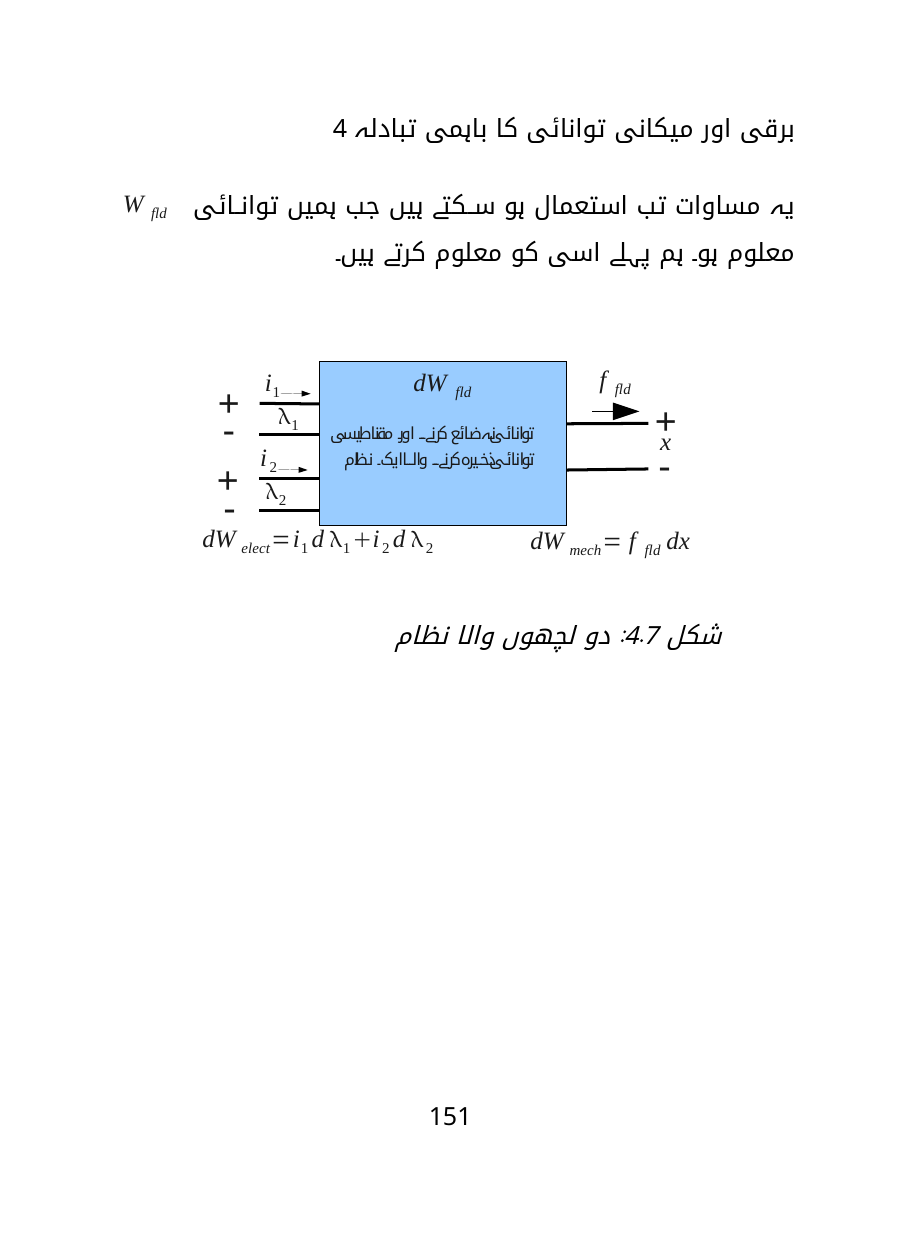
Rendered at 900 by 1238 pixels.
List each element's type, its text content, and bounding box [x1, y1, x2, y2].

text شکل 4.7: دو لچھوں والا نظام [179, 302, 721, 660]
text یہ مساوات تب استعمال ہو سکتے ہیں جب ہمیں توانائی معلوم ہو۔ ہم پہلے اسی کو معلوم کرتے ہیں۔ [105, 182, 795, 277]
